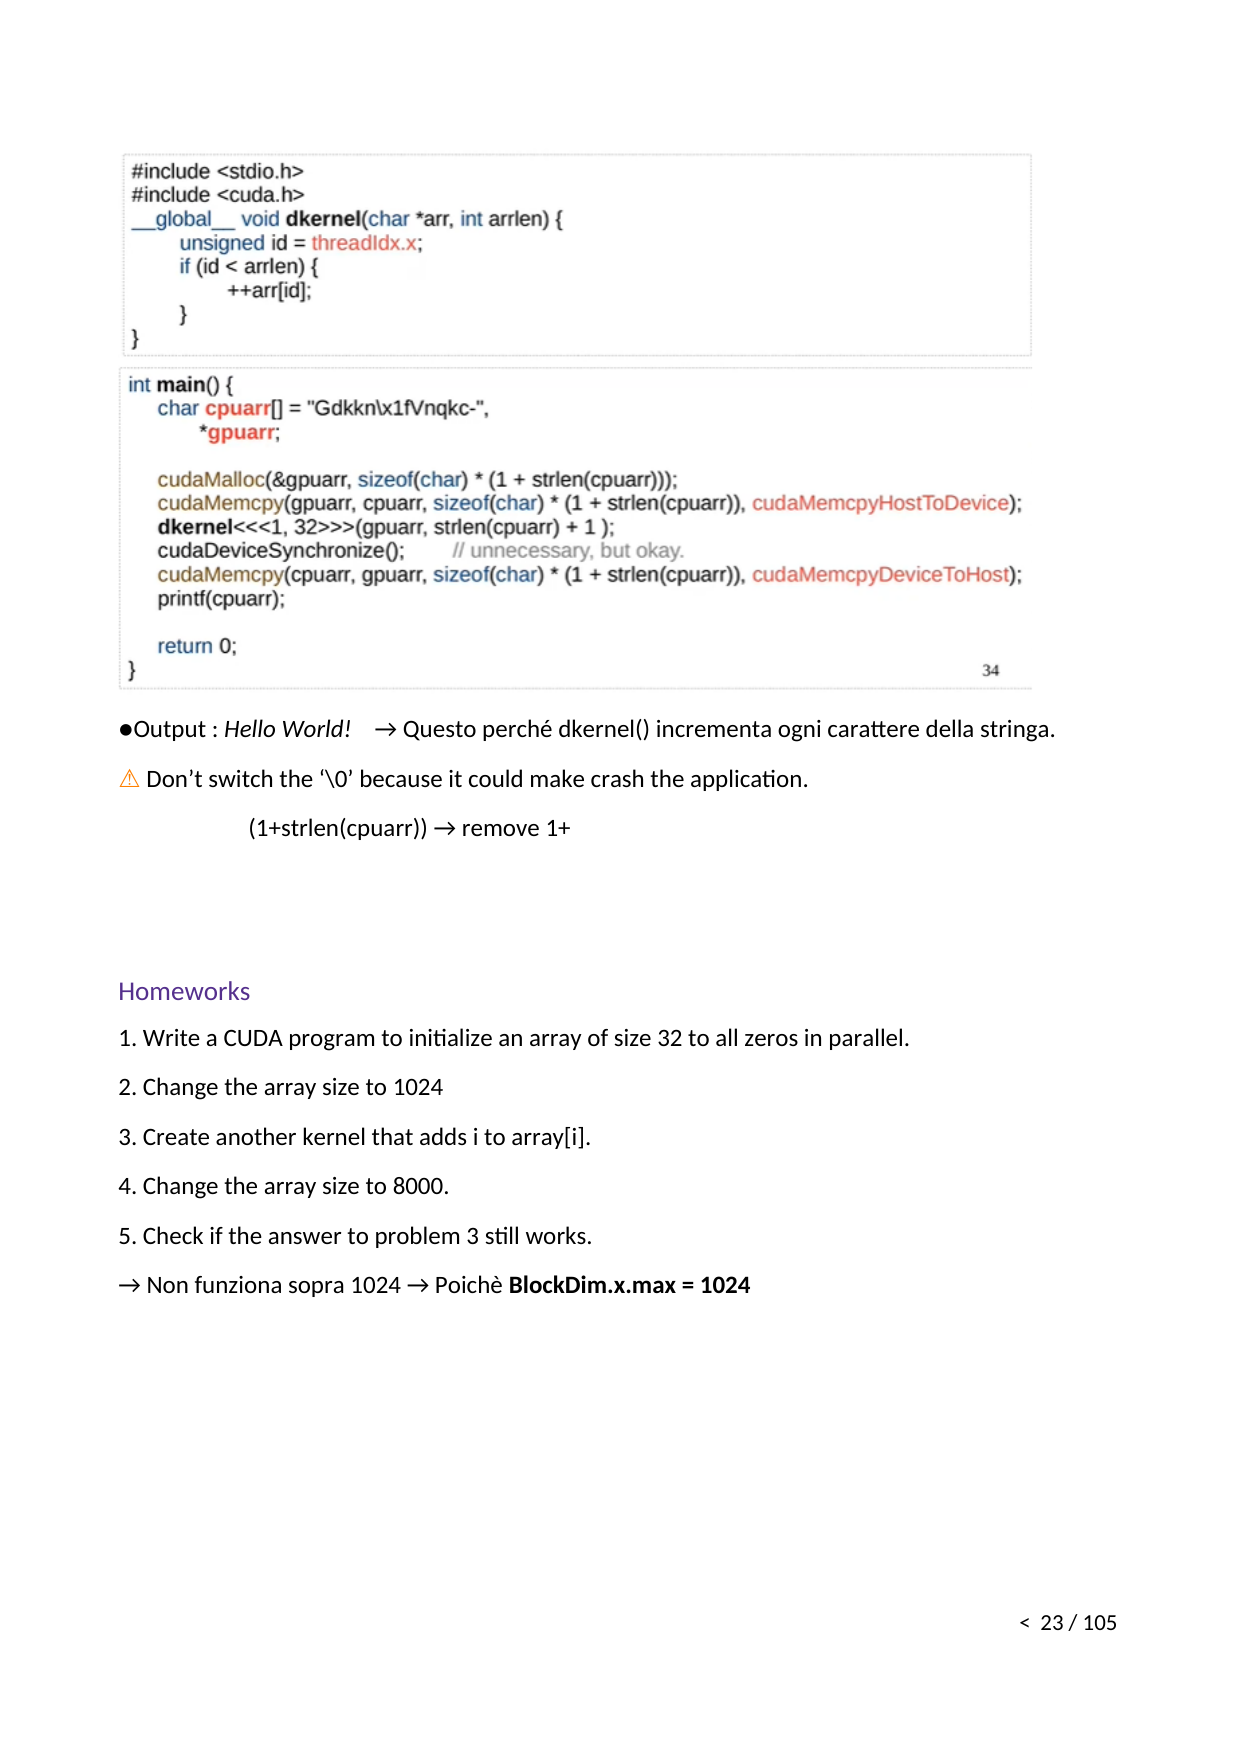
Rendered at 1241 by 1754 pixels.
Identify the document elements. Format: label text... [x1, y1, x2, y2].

text 5. Check if the answer to problem 3 still works. [118, 1220, 1122, 1251]
text 4. Change the array size to 8000. [118, 1170, 1122, 1201]
text (1+strlen(cpuarr)) → remove 1+ [118, 813, 1122, 843]
subtitle Homeworks [118, 974, 1122, 1007]
text 1. Write a CUDA program to initialize an array of size 32 to all zeros in parallel. [118, 1022, 1122, 1052]
text 2. Change the array size to 1024 [118, 1071, 1122, 1102]
text → Non funziona sopra 1024 → Poichè BlockDim.x.max = 1024 [118, 1269, 1122, 1300]
picture [118, 147, 1033, 695]
text ⚠ Don’t switch the ‘\0’ because it could make crash the application. [118, 763, 1122, 793]
text 3. Create another kernel that adds i to array[i]. [118, 1121, 1122, 1151]
text ●Output : Hello World! → Questo perché dkernel() incrementa ogni carattere della stringa. [118, 713, 1122, 744]
